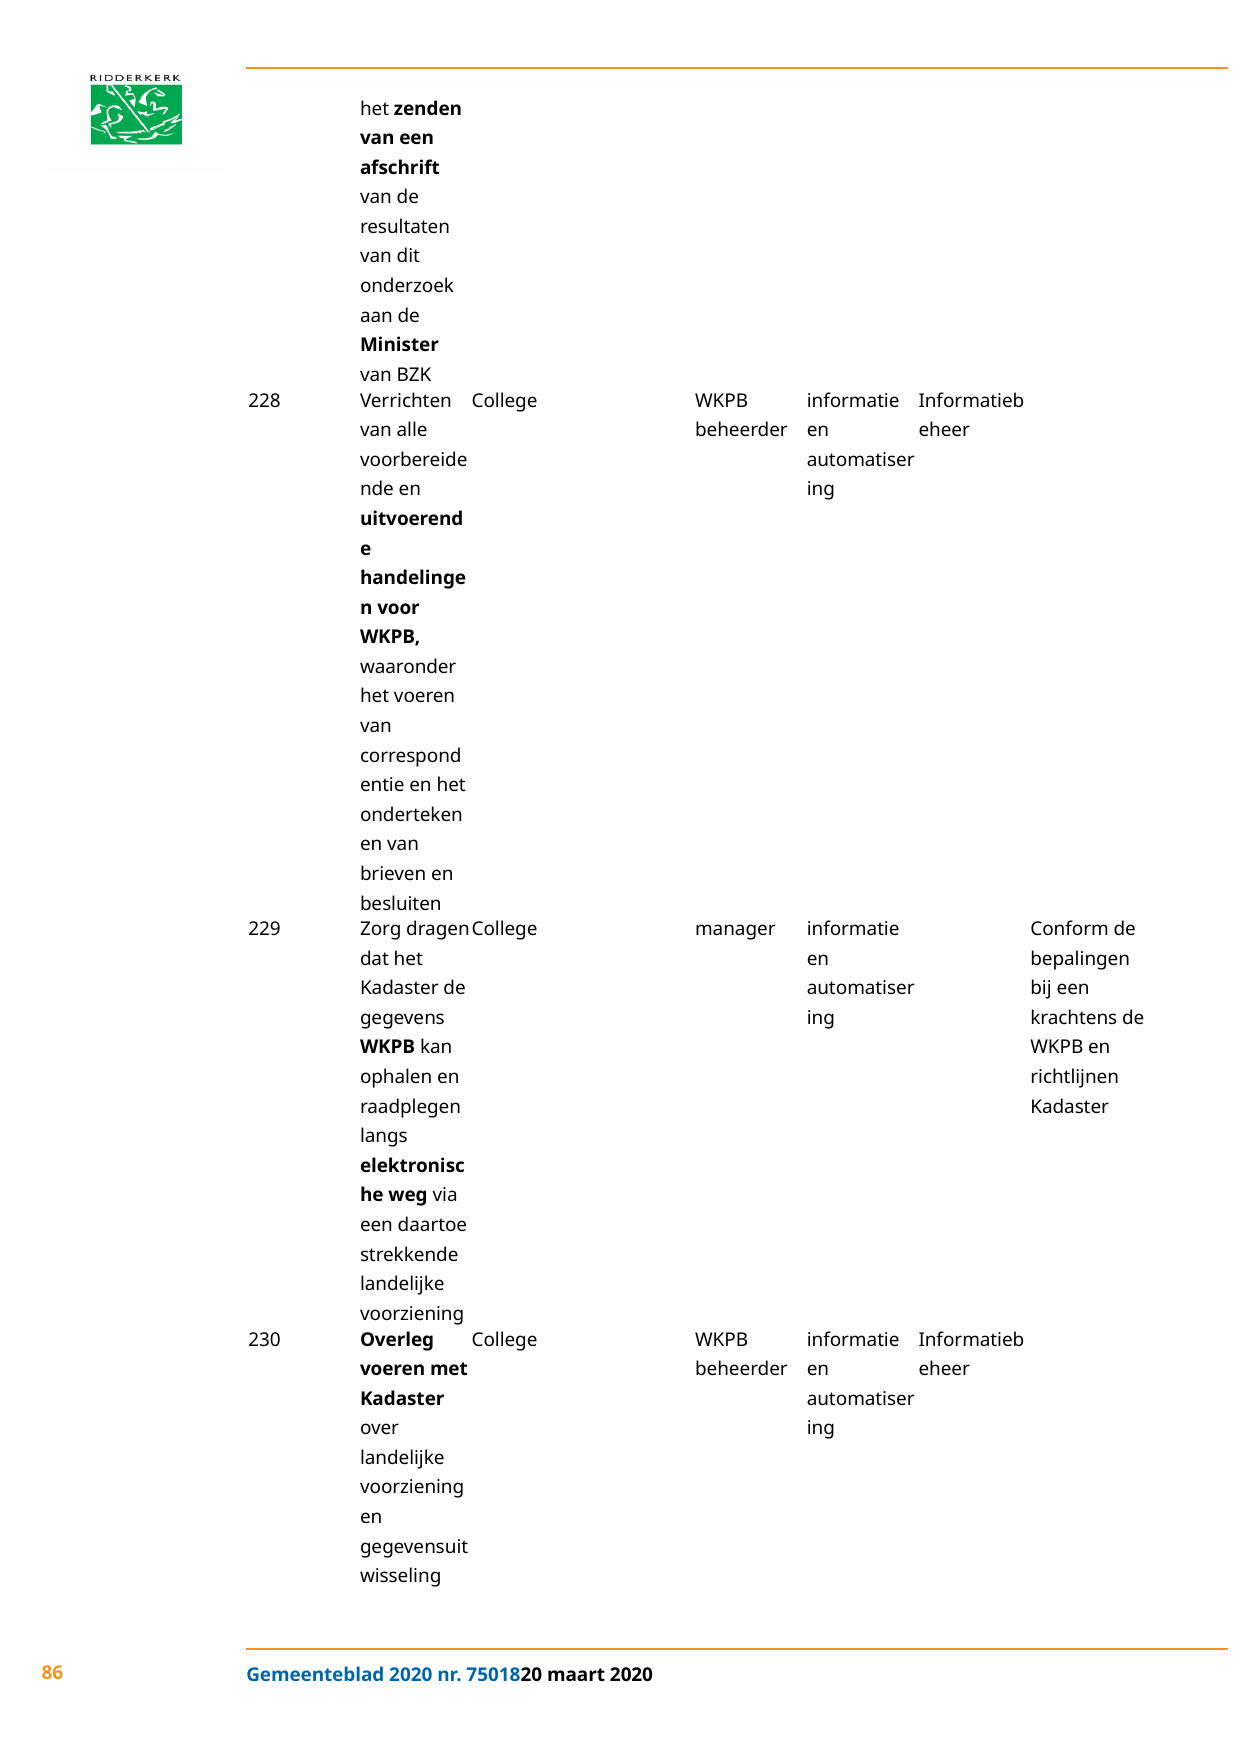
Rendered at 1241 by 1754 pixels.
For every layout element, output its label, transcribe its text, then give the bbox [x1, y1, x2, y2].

table_cell manager [695, 915, 807, 1326]
table_cell [1030, 1326, 1152, 1588]
table_cell informatie en automatisering [807, 1326, 918, 1588]
table_cell [583, 387, 695, 915]
table_cell [695, 95, 807, 387]
table_cell [918, 915, 1030, 1326]
table_cell informatie en automatisering [807, 387, 918, 915]
table_cell WKPB beheerder [695, 1326, 807, 1588]
table_cell [471, 95, 583, 387]
table_cell College [471, 1326, 583, 1588]
table_cell [248, 95, 360, 387]
table_cell Overleg voeren met Kadaster over landelijke voorziening en gegevensuitwisseling [360, 1326, 471, 1588]
table_cell 230 [248, 1326, 360, 1588]
table_cell [583, 1326, 695, 1588]
table_cell WKPB beheerder [695, 387, 807, 915]
table_cell [1030, 387, 1152, 915]
table_cell College [471, 915, 583, 1326]
table_cell Informatiebeheer [918, 387, 1030, 915]
table_cell Verrichten van alle voorbereidende en uitvoerende handelingen voor WKPB, waaronder het voeren van correspondentie en het ondertekenen van brieven en besluiten [360, 387, 471, 915]
table_cell [918, 95, 1030, 387]
table_cell [1030, 95, 1152, 387]
table_cell 228 [248, 387, 360, 915]
table_cell College [471, 387, 583, 915]
table_cell Conform de bepalingen bij een krachtens de WKPB en richtlijnen Kadaster [1030, 915, 1152, 1326]
table_cell Informatiebeheer [918, 1326, 1030, 1588]
table_cell 229 [248, 915, 360, 1326]
table_cell [807, 95, 918, 387]
table_cell het zenden van een afschrift van de resultaten van dit onderzoek aan de Minister van BZK [360, 95, 471, 387]
table_cell informatie en automatisering [807, 915, 918, 1326]
table_cell [583, 95, 695, 387]
picture [41, 47, 231, 172]
table_cell [583, 915, 695, 1326]
table_cell Zorg dragen dat het Kadaster de gegevens WKPB kan ophalen en raadplegen langs elektronische weg via een daartoe strekkende landelijke voorziening [360, 915, 471, 1326]
